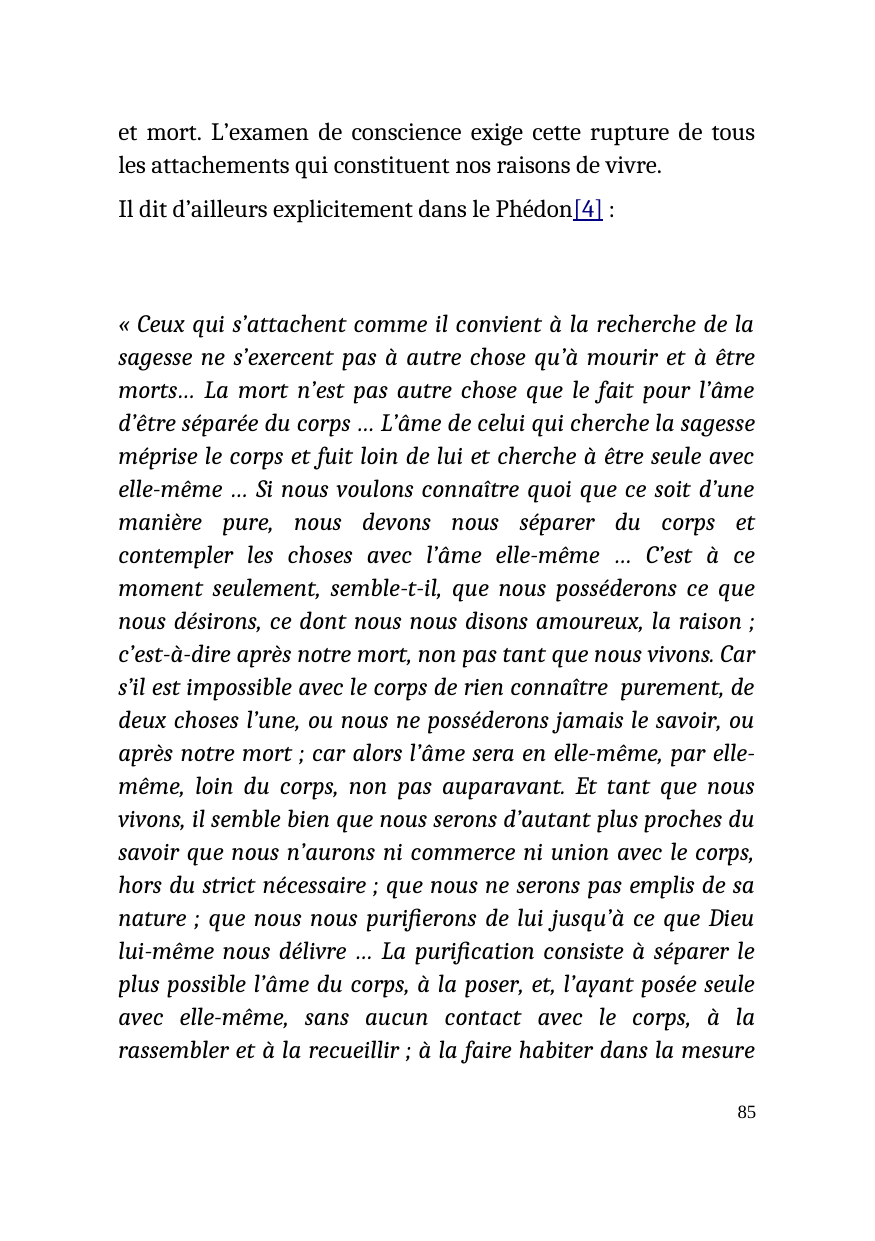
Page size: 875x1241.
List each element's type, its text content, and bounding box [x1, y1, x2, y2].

text Il dit d’ailleurs explicitement dans le Phédon[4] : [118, 195, 756, 223]
text « Ceux qui s’attachent comme il convient à la recherche de la sagesse ne s’exercent pas à autre chose qu’à mourir et à être morts… La mort n’est pas autre chose que le fait pour l’âme d’être séparée du corps … L’âme de celui qui cherche la sagesse méprise le corps et fuit loin de lui et cherche à être seule avec elle-même … Si nous voulons connaître quoi que ce soit d’une manière pure, nous devons nous séparer du corps et contempler les choses avec l’âme elle-même … C’est à ce moment seulement, semble-t-il, que nous posséderons ce que nous désirons, ce dont nous nous disons amoureux, la raison ; c’est-à-dire après notre mort, non pas tant que nous vivons. Car s’il est impossible avec le corps de rien connaître purement, de deux choses l’une, ou nous ne posséderons jamais le savoir, ou après notre mort ; car alors l’âme sera en elle-même, par elle-même, loin du corps, non pas auparavant. Et tant que nous vivons, il semble bien que nous serons d’autant plus proches du savoir que nous n’aurons ni commerce ni union avec le corps, hors du strict nécessaire ; que nous ne serons pas emplis de sa nature ; que nous nous purifierons de lui jusqu’à ce que Dieu lui-même nous délivre … La purification consiste à séparer le plus possible l’âme du corps, à la poser, et, l’ayant posée seule avec elle-même, sans aucun contact avec le corps, à la rassembler et à la recueillir ; à la faire habiter dans la mesure [118, 310, 756, 1065]
text et mort. L’examen de conscience exige cette rupture de tous les attachements qui constituent nos raisons de vivre. [118, 118, 756, 180]
